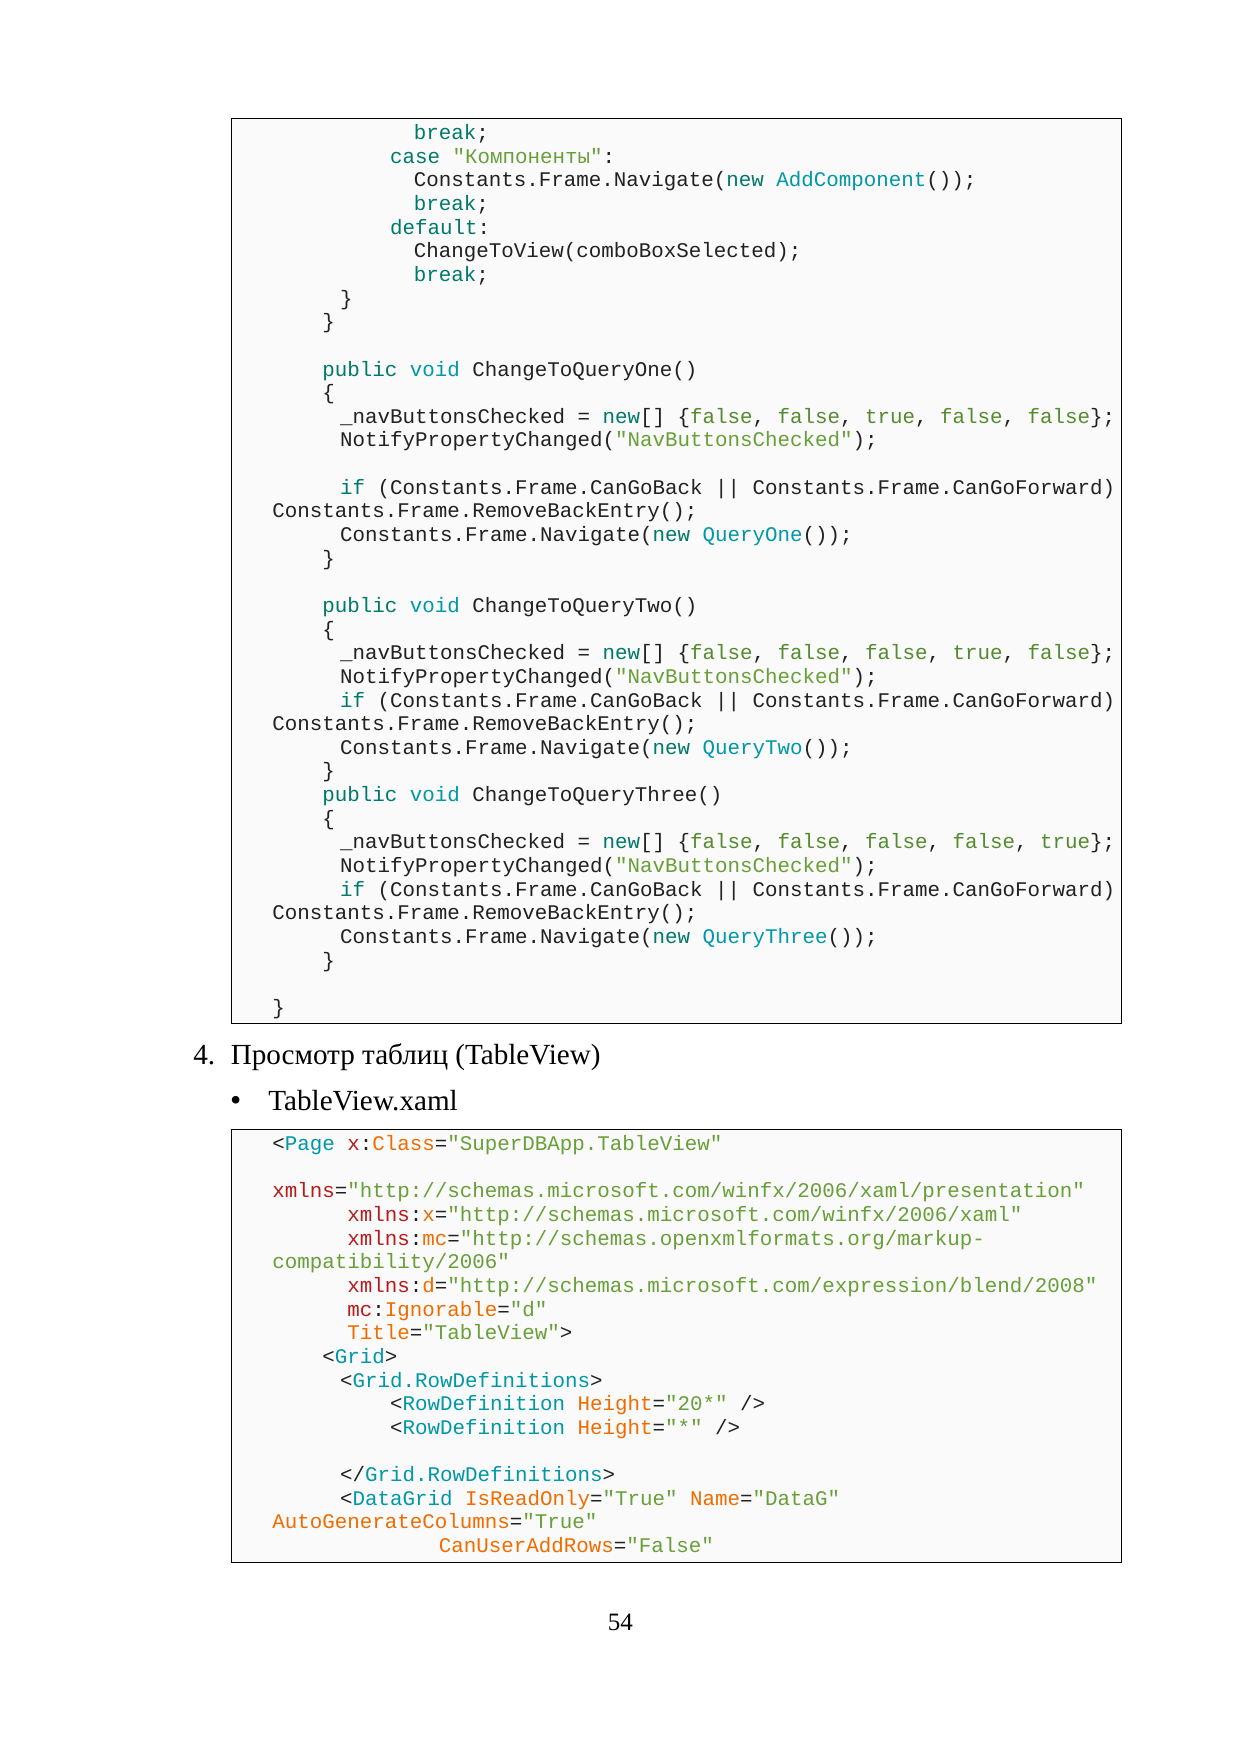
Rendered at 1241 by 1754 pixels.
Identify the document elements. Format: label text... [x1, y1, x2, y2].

list _navButtonsChecked = new[] {false, false, false, true, false}; [232, 638, 1121, 662]
list case "Компоненты": [232, 142, 1121, 165]
list xmlns:x="http://schemas.microsoft.com/winfx/2006/xaml" [232, 1200, 1121, 1224]
list } [232, 993, 1121, 1023]
list Constants.Frame.Navigate(new AddComponent()); [232, 165, 1121, 189]
list { [232, 378, 1121, 402]
list _navButtonsChecked = new[] {false, false, true, false, false}; [232, 402, 1121, 426]
list NotifyPropertyChanged("NavButtonsChecked"); [232, 662, 1121, 686]
list } [232, 544, 1121, 567]
list xmlns:mc="http://schemas.openxmlformats.org/markup-compatibility/2006" [232, 1224, 1121, 1271]
list { [232, 615, 1121, 638]
list public void ChangeToQueryOne() [232, 354, 1121, 378]
list <RowDefinition Height="20*" /> [232, 1389, 1121, 1413]
list } [232, 284, 1121, 307]
list Constants.Frame.Navigate(new QueryOne()); [232, 520, 1121, 544]
list </Grid.RowDefinitions> [232, 1460, 1121, 1484]
list public void ChangeToQueryTwo() [232, 591, 1121, 615]
list Просмотр таблиц (TableView) [193, 1037, 1122, 1071]
list ChangeToView(comboBoxSelected); [232, 236, 1121, 260]
list Constants.Frame.Navigate(new QueryThree()); [232, 922, 1121, 946]
list default: [232, 213, 1121, 236]
list _navButtonsChecked = new[] {false, false, false, false, true}; [232, 827, 1121, 851]
list if (Constants.Frame.CanGoBack || Constants.Frame.CanGoForward) Constants.Frame.RemoveBackEntry(); [232, 473, 1121, 520]
list Title="TableView"> [232, 1318, 1121, 1342]
list <RowDefinition Height="*" /> [232, 1413, 1121, 1437]
list if (Constants.Frame.CanGoBack || Constants.Frame.CanGoForward) Constants.Frame.RemoveBackEntry(); [232, 686, 1121, 733]
list public void ChangeToQueryThree() [232, 780, 1121, 804]
list break; [232, 189, 1121, 213]
list NotifyPropertyChanged("NavButtonsChecked"); [232, 851, 1121, 875]
list { [232, 804, 1121, 827]
list } [232, 946, 1121, 969]
list xmlns="http://schemas.microsoft.com/winfx/2006/xaml/presentation" [232, 1153, 1121, 1200]
list break; [232, 260, 1121, 284]
list } [232, 757, 1121, 780]
list <Grid> [232, 1342, 1121, 1366]
list Constants.Frame.Navigate(new QueryTwo()); [232, 733, 1121, 757]
list NotifyPropertyChanged("NavButtonsChecked"); [232, 426, 1121, 449]
list mc:Ignorable="d" [232, 1295, 1121, 1318]
list TableView.xaml [231, 1083, 1122, 1117]
list if (Constants.Frame.CanGoBack || Constants.Frame.CanGoForward) Constants.Frame.RemoveBackEntry(); [232, 875, 1121, 922]
list CanUserAddRows="False" [232, 1531, 1121, 1562]
list <Grid.RowDefinitions> [232, 1366, 1121, 1389]
list <DataGrid IsReadOnly="True" Name="DataG" AutoGenerateColumns="True" [232, 1484, 1121, 1531]
list break; [232, 119, 1121, 142]
list } [232, 307, 1121, 331]
list <Page x:Class="SuperDBApp.TableView" [232, 1130, 1121, 1153]
list xmlns:d="http://schemas.microsoft.com/expression/blend/2008" [232, 1271, 1121, 1295]
